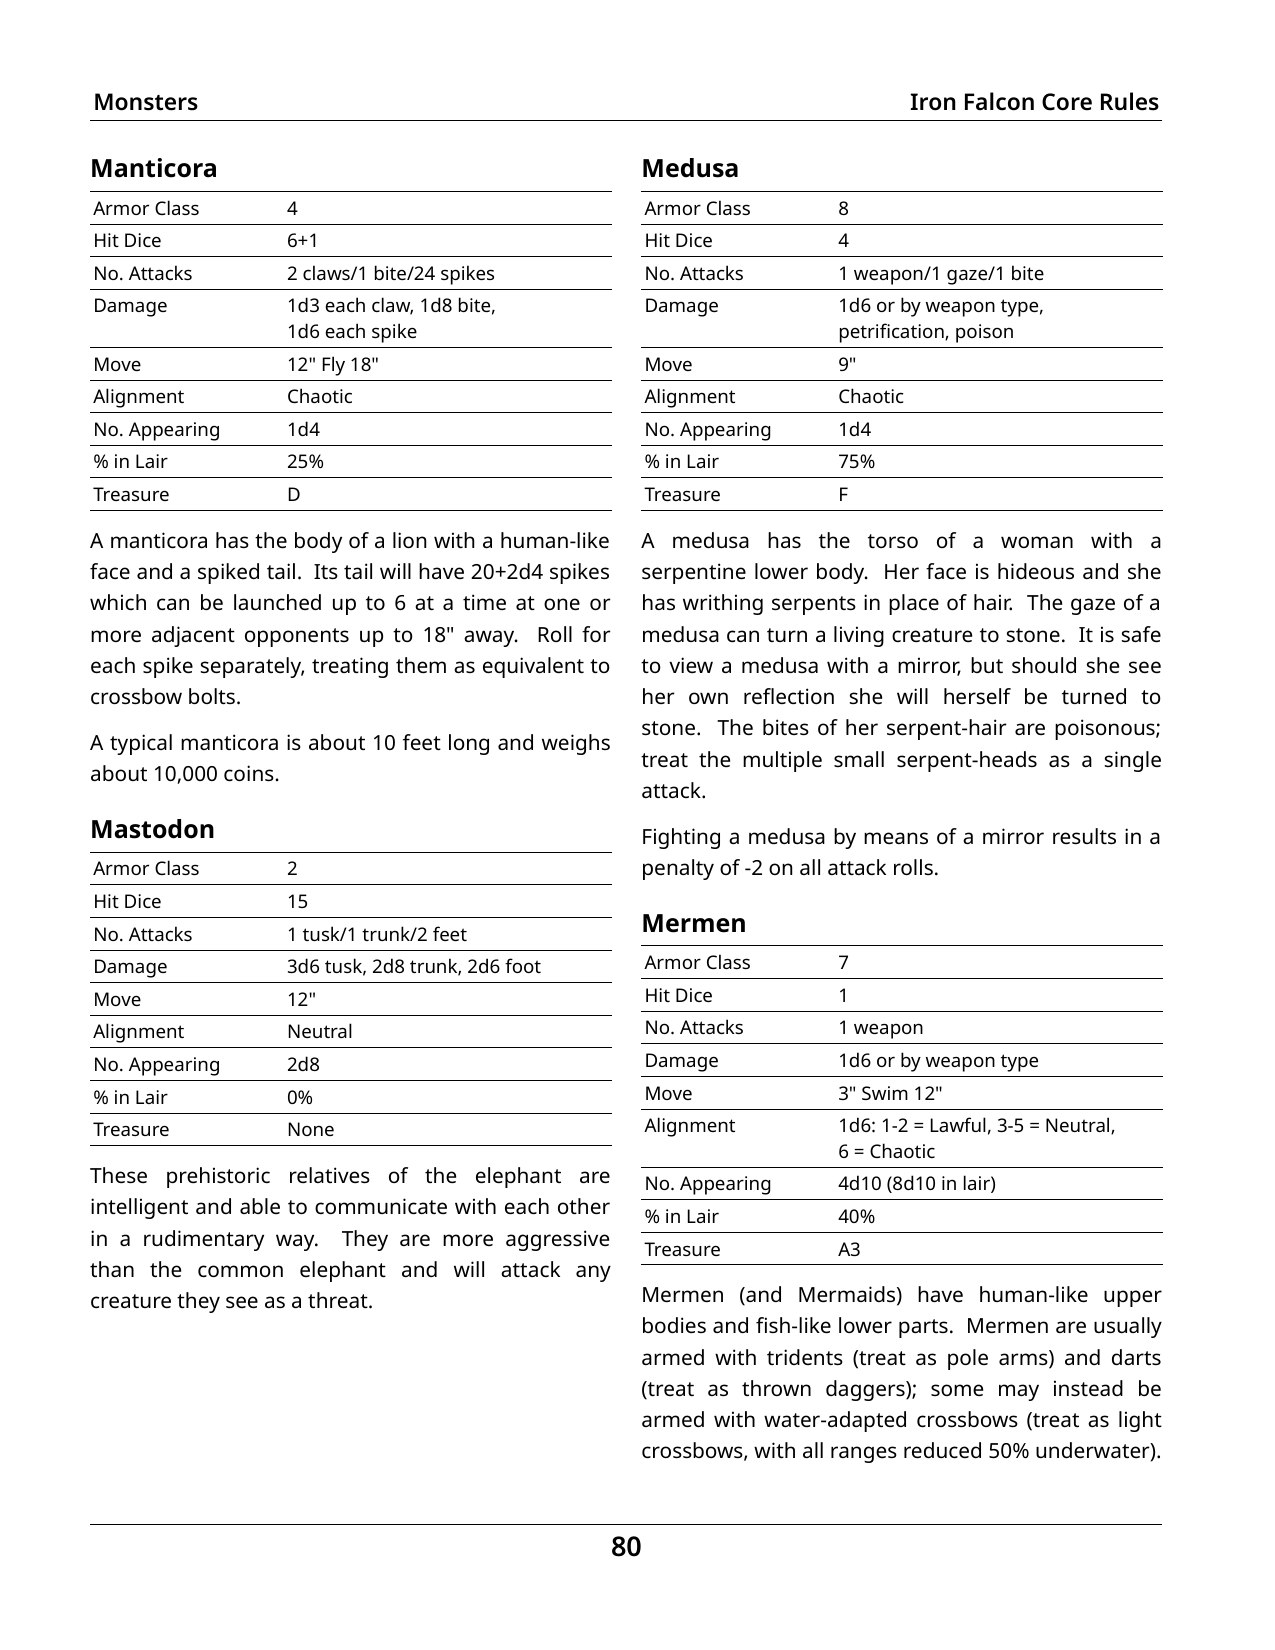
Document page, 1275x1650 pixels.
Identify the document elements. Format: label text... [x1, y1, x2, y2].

table_header Armor Class [90, 192, 284, 223]
table_cell No. Attacks [90, 918, 284, 949]
table_cell % in Lair [641, 1200, 835, 1232]
table_cell Damage [90, 951, 284, 982]
table_header 7 [835, 946, 1163, 978]
table_cell Move [641, 348, 835, 379]
table_cell % in Lair [641, 446, 835, 477]
subtitle Mermen [641, 905, 1162, 939]
table_cell Hit Dice [90, 225, 284, 256]
table_cell 4 [835, 225, 1163, 256]
table_cell 3" Swim 12" [835, 1077, 1163, 1108]
table_cell Neutral [284, 1016, 612, 1047]
table_cell 12" [284, 983, 612, 1015]
table_header 2 [284, 853, 612, 884]
table_cell 1 weapon [835, 1012, 1163, 1043]
table_cell Damage [641, 290, 835, 347]
table_cell 3d6 tusk, 2d8 trunk, 2d6 foot [284, 951, 612, 982]
table_cell No. Appearing [90, 1048, 284, 1080]
table_cell Treasure [90, 1114, 284, 1145]
text A manticora has the body of a lion with a human-like face and a spiked tail. Its tail will have 20+2d4 spikes which can be launched up to 6 at a time at one or more adjacent opponents up to 18" away. Roll for each spike separately, treating them as equivalent to crossbow bolts. [90, 526, 611, 711]
text A typical manticora is about 10 feet long and weighs about 10,000 coins. [90, 728, 611, 788]
table_cell Treasure [641, 478, 835, 510]
table_cell A3 [835, 1233, 1163, 1264]
table_cell Chaotic [284, 381, 612, 412]
table_cell Damage [641, 1044, 835, 1076]
table_header Armor Class [90, 853, 284, 884]
subtitle Manticora [90, 151, 611, 185]
table_cell 40% [835, 1200, 1163, 1232]
table_cell 75% [835, 446, 1163, 477]
text Fighting a medusa by means of a mirror results in a penalty of -2 on all attack rolls. [641, 822, 1162, 881]
table_header Armor Class [641, 192, 835, 223]
table_cell No. Attacks [641, 1012, 835, 1043]
table_cell 1 [835, 979, 1163, 1011]
table_cell Alignment [90, 381, 284, 412]
table_cell Hit Dice [90, 885, 284, 917]
table_cell Alignment [90, 1016, 284, 1047]
table_cell 6+1 [284, 225, 612, 256]
table_cell None [284, 1114, 612, 1145]
table_cell Move [641, 1077, 835, 1108]
table_cell No. Appearing [641, 413, 835, 445]
table_cell 1d3 each claw, 1d8 bite, 1d6 each spike [284, 290, 612, 347]
table_cell 2d8 [284, 1048, 612, 1080]
table_cell Move [90, 348, 284, 379]
table_cell 0% [284, 1081, 612, 1112]
text A medusa has the torso of a woman with a serpentine lower body. Her face is hideous and she has writhing serpents in place of hair. The gaze of a medusa can turn a living creature to stone. It is safe to view a medusa with a mirror, but should she see her own reflection she will herself be turned to stone. The bites of her serpent-hair are poisonous; treat the multiple small serpent-heads as a single attack. [641, 526, 1162, 804]
table_cell 1d6 or by weapon type, petrification, poison [835, 290, 1163, 347]
table_header 4 [284, 192, 612, 223]
text Mermen (and Mermaids) have human-like upper bodies and fish-like lower parts. Mermen are usually armed with tridents (treat as pole arms) and darts (treat as thrown daggers); some may instead be armed with water-adapted crossbows (treat as light crossbows, with all ranges reduced 50% underwater). [641, 1280, 1162, 1465]
subtitle Medusa [641, 151, 1162, 185]
table_cell 1d6 or by weapon type [835, 1044, 1163, 1076]
table_cell Hit Dice [641, 225, 835, 256]
table_cell % in Lair [90, 446, 284, 477]
table_cell 1 weapon/1 gaze/1 bite [835, 257, 1163, 289]
table_cell Hit Dice [641, 979, 835, 1011]
table_cell Chaotic [835, 381, 1163, 412]
table_cell Treasure [90, 478, 284, 510]
table_cell Move [90, 983, 284, 1015]
table_header 8 [835, 192, 1163, 223]
table_header Armor Class [641, 946, 835, 978]
table_cell 1d4 [835, 413, 1163, 445]
table_cell 1d6: 1-2 = Lawful, 3-5 = Neutral, 6 = Chaotic [835, 1110, 1163, 1167]
table_cell No. Attacks [90, 257, 284, 289]
table_cell 9" [835, 348, 1163, 379]
text These prehistoric relatives of the elephant are intelligent and able to communicate with each other in a rudimentary way. They are more aggressive than the common elephant and will attack any creature they see as a threat. [90, 1161, 611, 1314]
table_cell No. Appearing [90, 413, 284, 445]
table_cell 1 tusk/1 trunk/2 feet [284, 918, 612, 949]
table_cell 25% [284, 446, 612, 477]
table_cell % in Lair [90, 1081, 284, 1112]
table_cell Alignment [641, 381, 835, 412]
subtitle Mastodon [90, 812, 611, 846]
table_cell 2 claws/1 bite/24 spikes [284, 257, 612, 289]
table_cell 12" Fly 18" [284, 348, 612, 379]
table_cell Damage [90, 290, 284, 347]
table_cell Treasure [641, 1233, 835, 1264]
table_cell D [284, 478, 612, 510]
table_cell No. Attacks [641, 257, 835, 289]
table_cell 4d10 (8d10 in lair) [835, 1168, 1163, 1199]
table_cell No. Appearing [641, 1168, 835, 1199]
table_cell Alignment [641, 1110, 835, 1167]
table_cell 15 [284, 885, 612, 917]
table_cell 1d4 [284, 413, 612, 445]
table_cell F [835, 478, 1163, 510]
